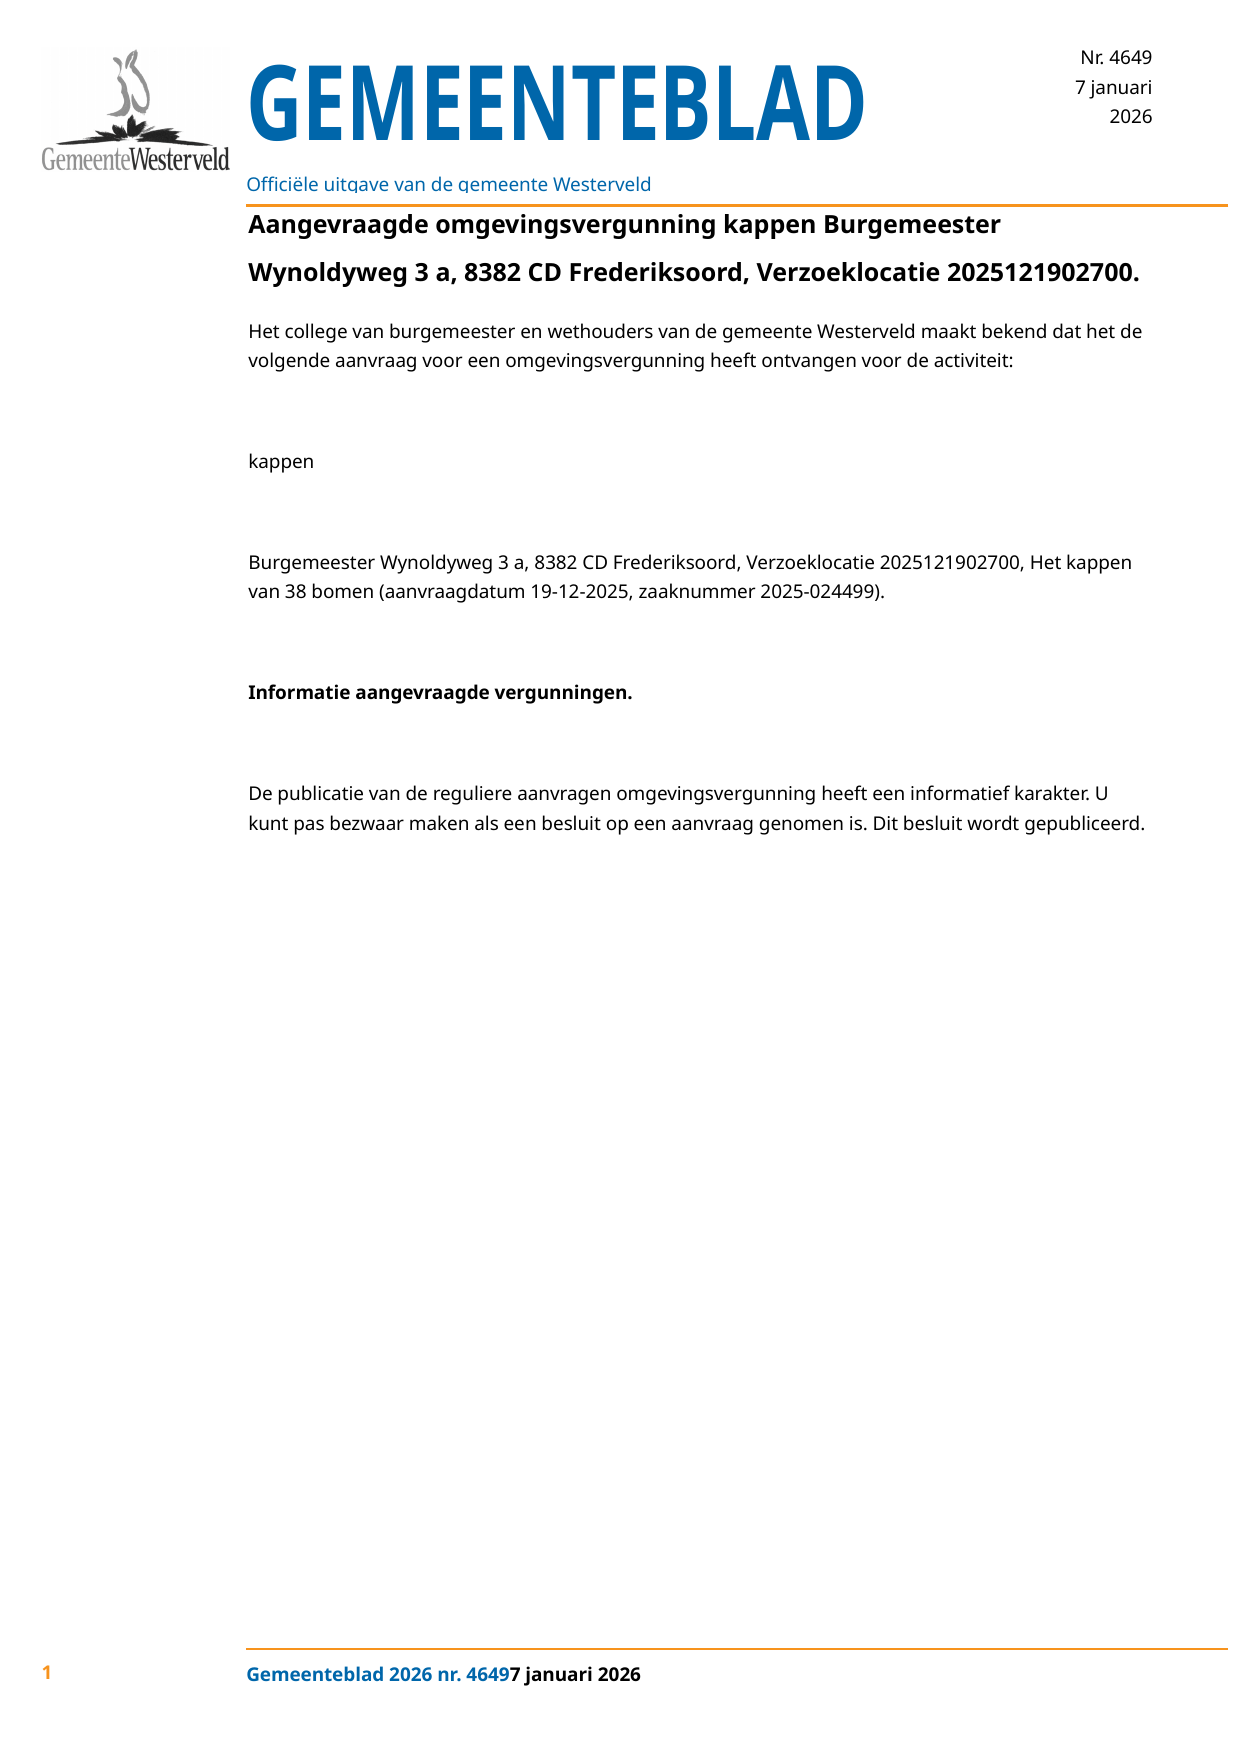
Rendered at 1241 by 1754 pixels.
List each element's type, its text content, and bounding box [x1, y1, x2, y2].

picture [41, 47, 231, 172]
text Informatie aangevraagde vergunningen. [248, 679, 1152, 705]
text kappen [248, 448, 1152, 474]
text Het college van burgemeester en wethouders van de gemeente Westerveld maakt bekend dat het de volgende aanvraag voor een omgevingsvergunning heeft ontvangen voor de activiteit: [248, 318, 1152, 373]
text Burgemeester Wynoldyweg 3 a, 8382 CD Frederiksoord, Verzoeklocatie 2025121902700, Het kappen van 38 bomen (aanvraagdatum 19-12-2025, zaaknummer 2025-024499). [248, 549, 1152, 604]
text Aangevraagde omgevingsvergunning kappen Burgemeester Wynoldyweg 3 a, 8382 CD Frederiksoord, Verzoeklocatie 2025121902700. [248, 207, 1152, 288]
text De publicatie van de reguliere aanvragen omgevingsvergunning heeft een informatief karakter. U kunt pas bezwaar maken als een besluit op een aanvraag genomen is. Dit besluit wordt gepubliceerd. [248, 780, 1152, 836]
